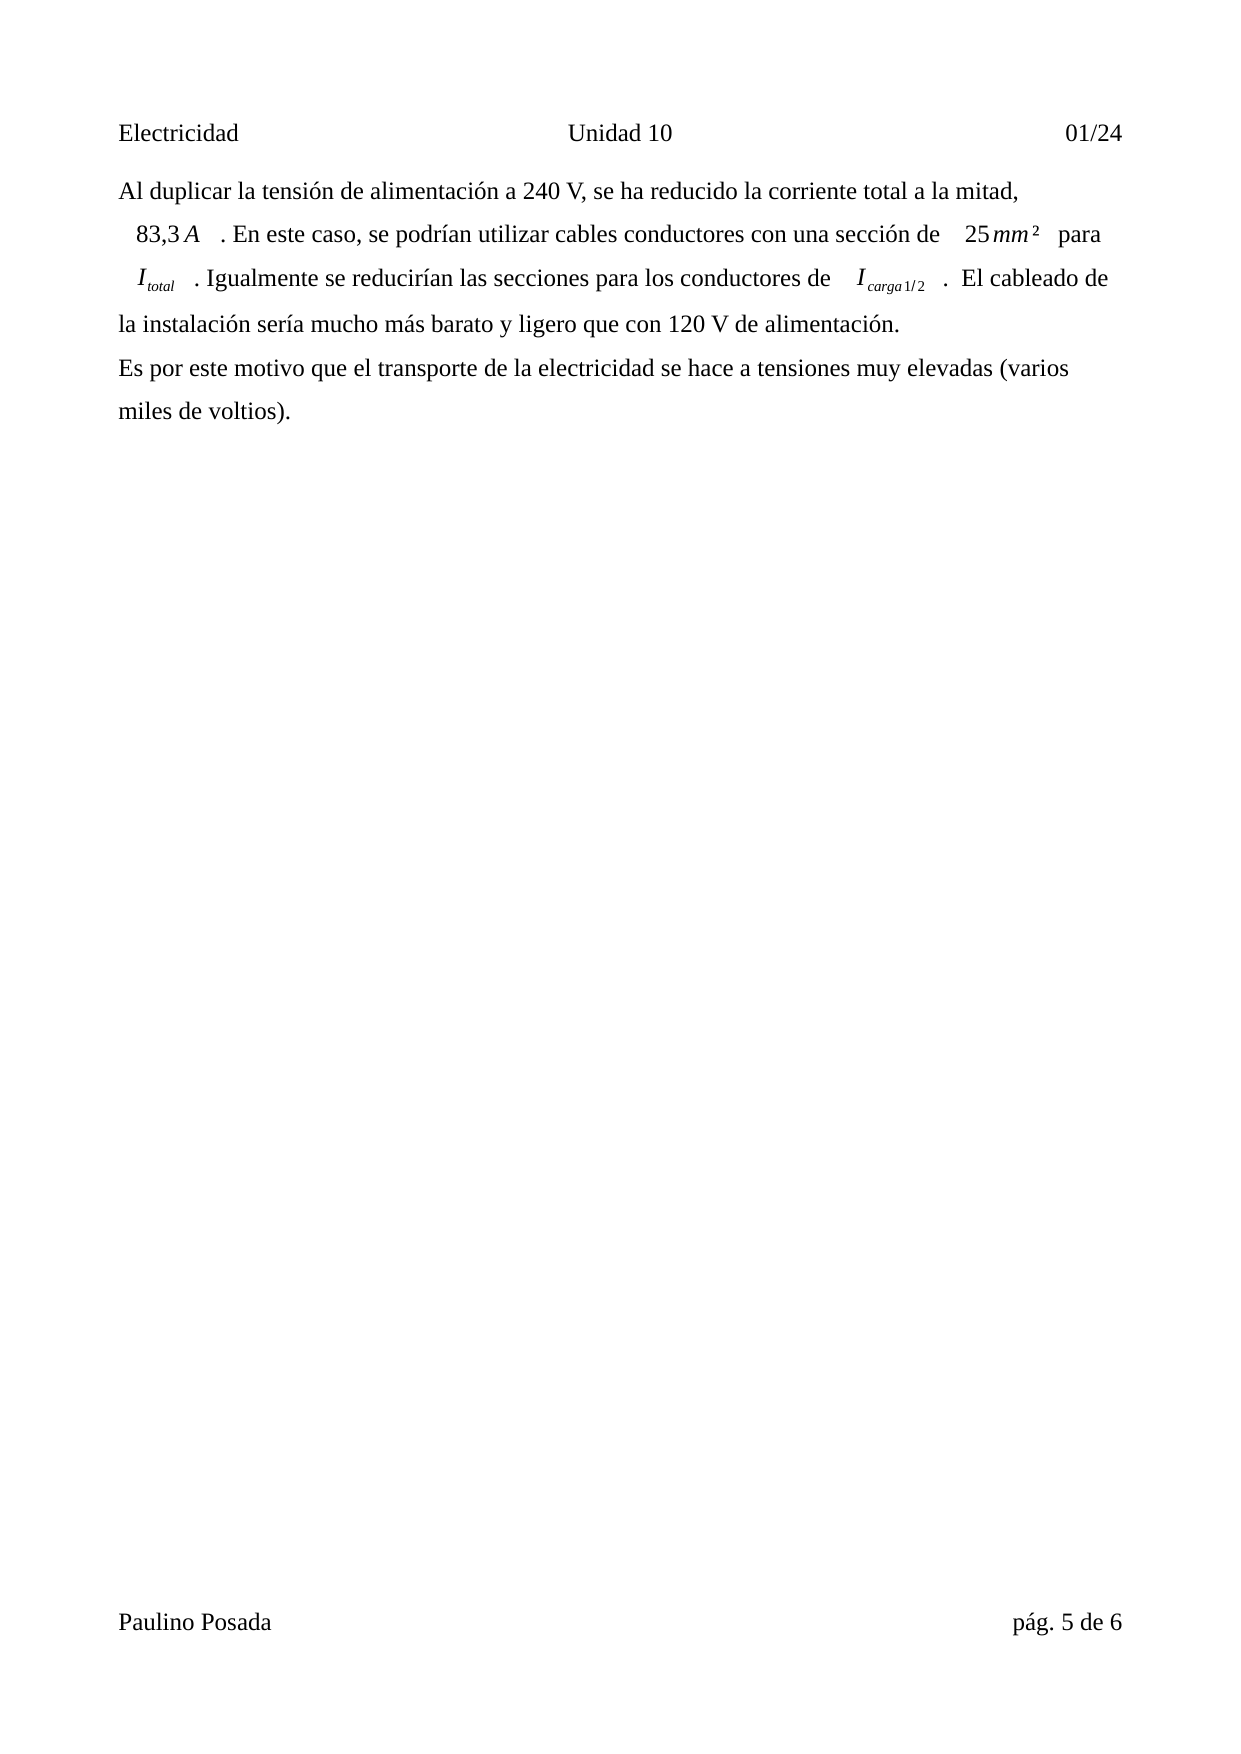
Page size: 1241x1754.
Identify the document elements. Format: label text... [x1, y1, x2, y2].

text Al duplicar la tensión de alimentación a 240 V, se ha reducido la corriente total a la mitad, . En este caso, se podrían utilizar cables conductores con una sección de para . Igualmente se reducirían las secciones para los conductores de . El cableado de la instalación sería mucho más barato y ligero que con 120 V de alimentación. [118, 176, 1122, 338]
text Es por este motivo que el transporte de la electricidad se hace a tensiones muy elevadas (varios miles de voltios). [118, 353, 1122, 424]
